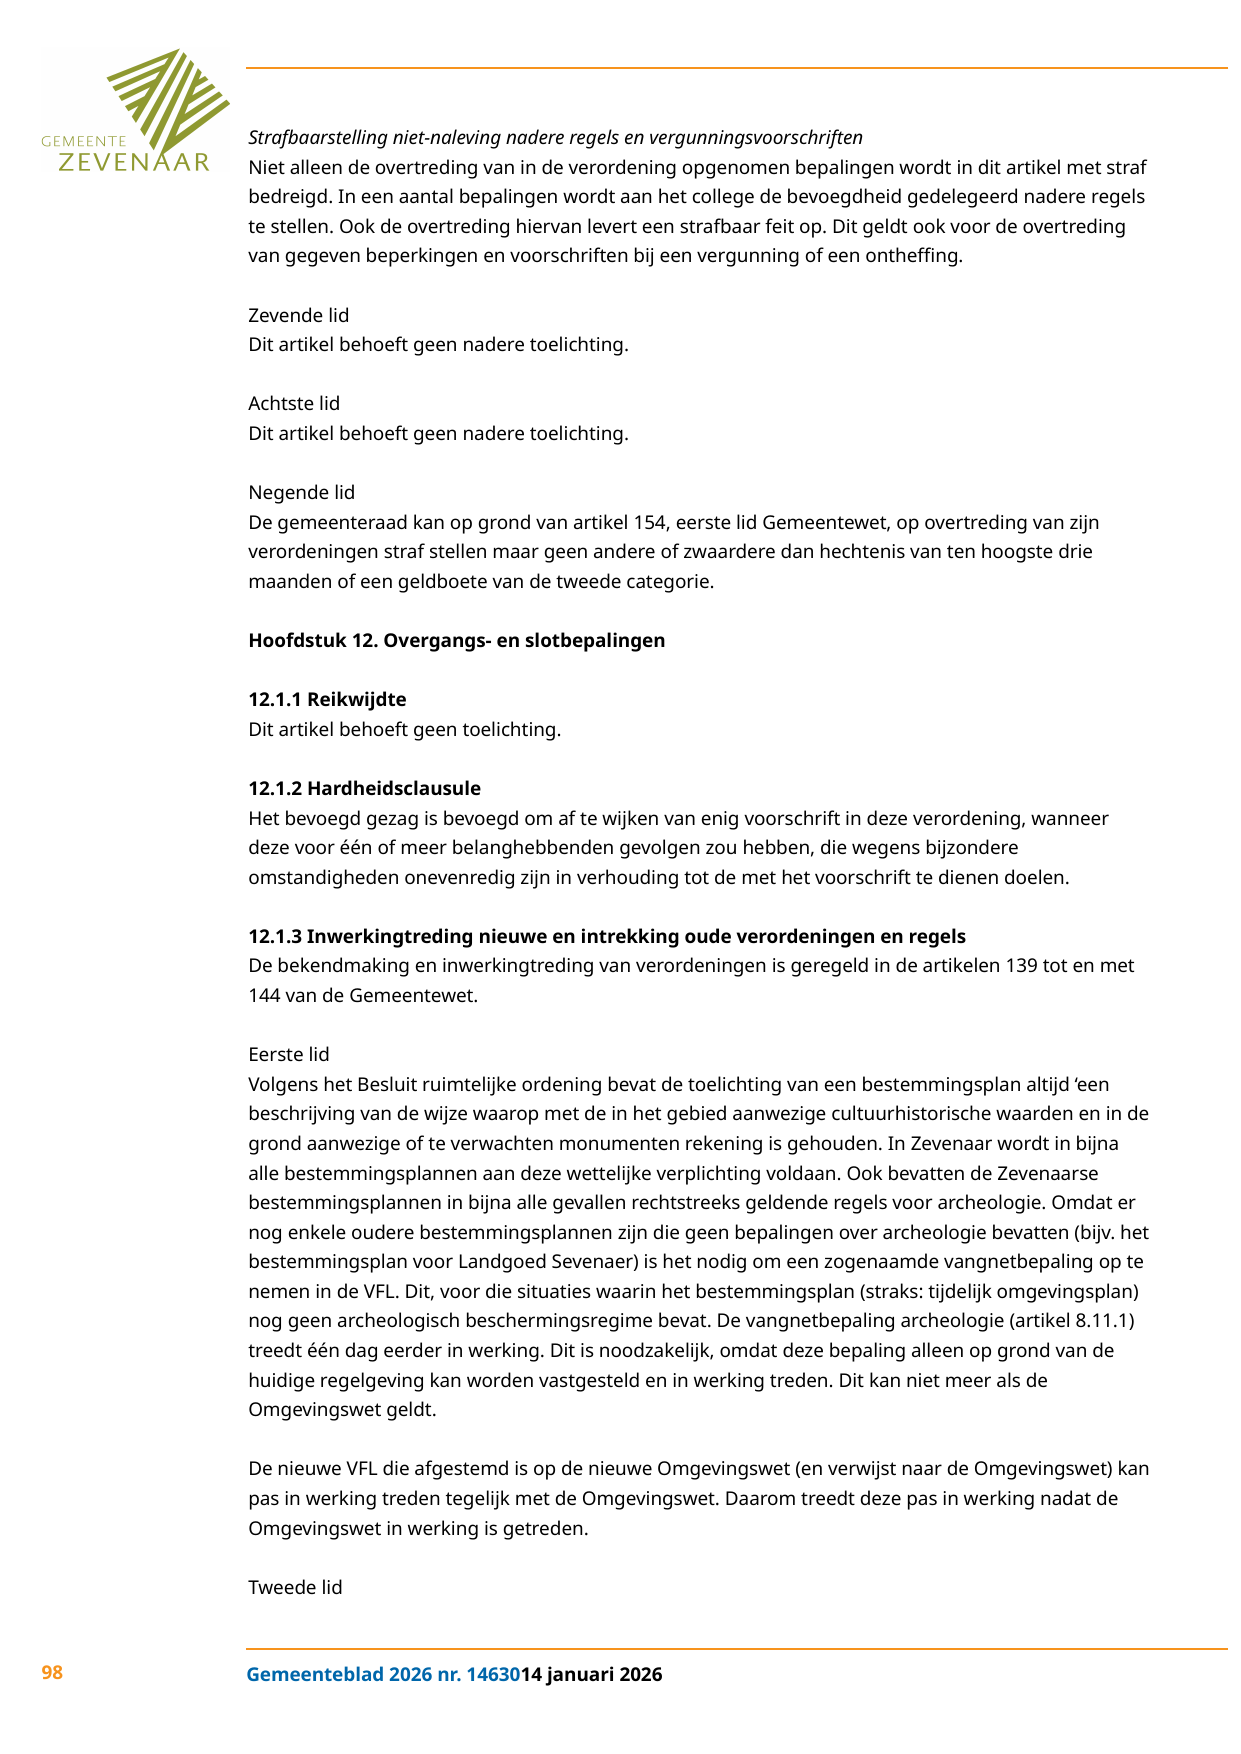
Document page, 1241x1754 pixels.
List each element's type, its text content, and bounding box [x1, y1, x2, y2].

text Niet alleen de overtreding van in de verordening opgenomen bepalingen wordt in dit artikel met straf bedreigd. In een aantal bepalingen wordt aan het college de bevoegdheid gedelegeerd nadere regels te stellen. Ook de overtreding hiervan levert een strafbaar feit op. Dit geldt ook voor de overtreding van gegeven beperkingen en voorschriften bij een vergunning of een ontheffing. [248, 154, 1152, 268]
text Volgens het Besluit ruimtelijke ordening bevat de toelichting van een bestemmingsplan altijd ‘een [248, 1071, 1152, 1097]
text De bekendmaking en inwerkingtreding van verordeningen is geregeld in de artikelen 139 tot en met 144 van de Gemeentewet. [248, 953, 1152, 1008]
picture [41, 47, 231, 172]
text Dit artikel behoeft geen toelichting. [248, 716, 1152, 742]
text 12.1.2 Hardheidsclausule [248, 775, 1152, 801]
text 12.1.3 Inwerkingtreding nieuwe en intrekking oude verordeningen en regels [248, 923, 1152, 949]
text 12.1.1 Reikwijdte [248, 686, 1152, 712]
text Zevende lid [248, 302, 1152, 328]
text Negende lid [248, 479, 1152, 505]
text Dit artikel behoeft geen nadere toelichting. [248, 420, 1152, 446]
text Hoofdstuk 12. Overgangs- en slotbepalingen [248, 627, 1152, 653]
text De nieuwe VFL die afgestemd is op de nieuwe Omgevingswet (en verwijst naar de Omgevingswet) kan pas in werking treden tegelijk met de Omgevingswet. Daarom treedt deze pas in werking nadat de Omgevingswet in werking is getreden. [248, 1456, 1152, 1541]
text Eerste lid [248, 1041, 1152, 1067]
text Het bevoegd gezag is bevoegd om af te wijken van enig voorschrift in deze verordening, wanneer deze voor één of meer belanghebbenden gevolgen zou hebben, die wegens bijzondere omstandigheden onevenredig zijn in verhouding tot de met het voorschrift te dienen doelen. [248, 805, 1152, 890]
text De gemeenteraad kan op grond van artikel 154, eerste lid Gemeentewet, op overtreding van zijn verordeningen straf stellen maar geen andere of zwaardere dan hechtenis van ten hoogste drie maanden of een geldboete van de tweede categorie. [248, 509, 1152, 594]
text Achtste lid [248, 391, 1152, 416]
text Dit artikel behoeft geen nadere toelichting. [248, 331, 1152, 357]
text beschrijving van de wijze waarop met de in het gebied aanwezige cultuurhistorische waarden en in de grond aanwezige of te verwachten monumenten rekening is gehouden. In Zevenaar wordt in bijna alle bestemmingsplannen aan deze wettelijke verplichting voldaan. Ook bevatten de Zevenaarse bestemmingsplannen in bijna alle gevallen rechtstreeks geldende regels voor archeologie. Omdat er nog enkele oudere bestemmingsplannen zijn die geen bepalingen over archeologie bevatten (bijv. het bestemmingsplan voor Landgoed Sevenaer) is het nodig om een zogenaamde vangnetbepaling op te nemen in de VFL. Dit, voor die situaties waarin het bestemmingsplan (straks: tijdelijk omgevingsplan) nog geen archeologisch beschermingsregime bevat. De vangnetbepaling archeologie (artikel 8.11.1) treedt één dag eerder in werking. Dit is noodzakelijk, omdat deze bepaling alleen op grond van de huidige regelgeving kan worden vastgesteld en in werking treden. Dit kan niet meer als de Omgevingswet geldt. [248, 1101, 1152, 1422]
text Tweede lid [248, 1574, 1152, 1600]
text Strafbaarstelling niet-naleving nadere regels en vergunningsvoorschriften [248, 124, 1152, 150]
